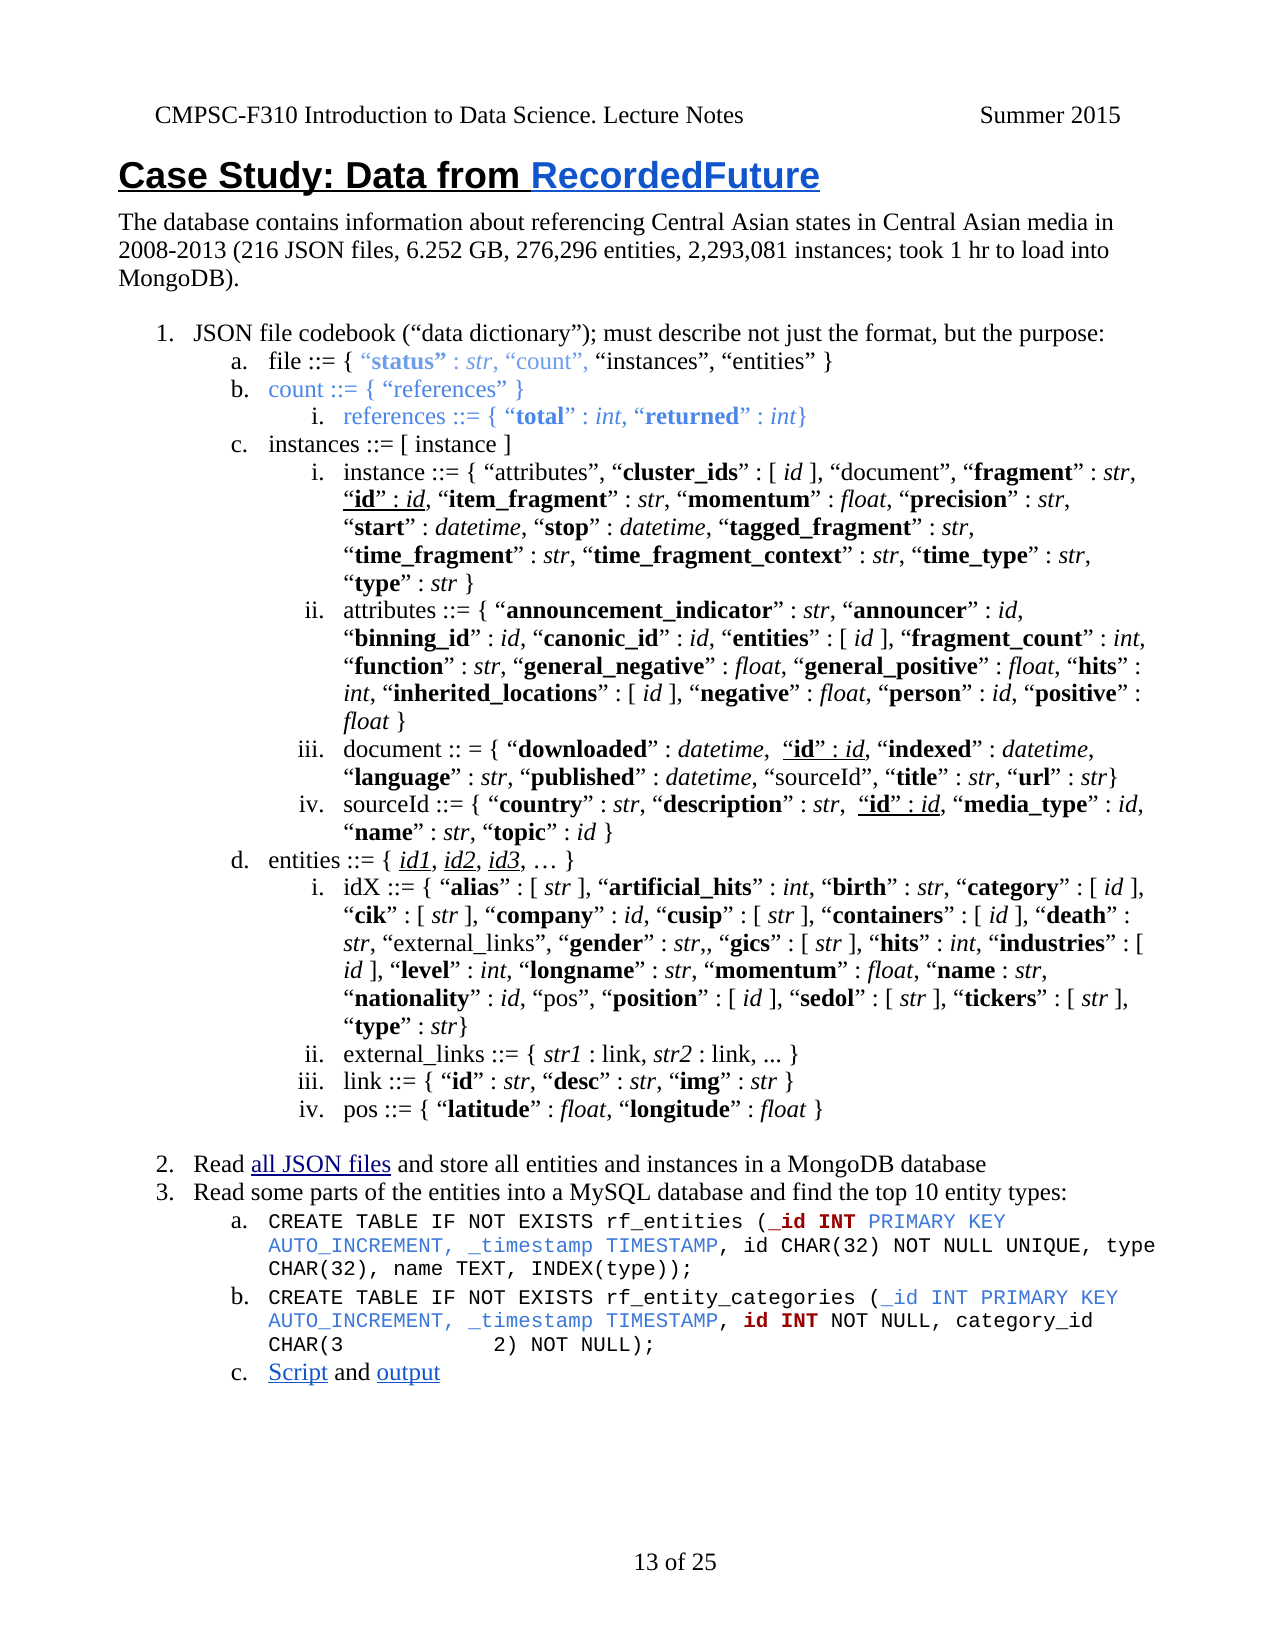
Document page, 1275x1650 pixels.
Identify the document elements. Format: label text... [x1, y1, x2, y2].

list document :: = { “downloaded” : datetime, “id” : id, “indexed” : datetime, “language” : str, “published” : datetime, “sourceId”, “title” : str, “url” : str} [118, 735, 1157, 790]
list references ::= { “total” : int, “returned” : int} [118, 402, 1157, 430]
list Read some parts of the entities into a MySQL database and find the top 10 entity types: [156, 1178, 1157, 1206]
list instance ::= { “attributes”, “cluster_ids” : [ id ], “document”, “fragment” : str, “id” : id, “item_fragment” : str, “momentum” : float, “precision” : str, “start” : datetime, “stop” : datetime, “tagged_fragment” : str, “time_fragment” : str, “time_fragment_context” : str, “time_type” : str, “type” : str } [118, 458, 1157, 596]
list link ::= { “id” : str, “desc” : str, “img” : str } [118, 1067, 1157, 1095]
list instances ::= [ instance ] [231, 430, 1157, 458]
list count ::= { “references” } [231, 375, 1157, 402]
list file ::= { “status” : str, “count”, “instances”, “entities” } [231, 347, 1157, 375]
list idX ::= { “alias” : [ str ], “artificial_hits” : int, “birth” : str, “category” : [ id ], “cik” : [ str ], “company” : id, “cusip” : [ str ], “containers” : [ id ], “death” : str, “external_links”, “gender” : str,, “gics” : [ str ], “hits” : int, “industries” : [ id ], “level” : int, “longname” : str, “momentum” : float, “name : str, “nationality” : id, “pos”, “position” : [ id ], “sedol” : [ str ], “tickers” : [ str ], “type” : str} [118, 873, 1157, 1040]
list CREATE TABLE IF NOT EXISTS rf_entity_categories (_id INT PRIMARY KEY AUTO_INCREMENT, _timestamp TIMESTAMP, id INT NOT NULL, category_id CHAR(3 2) NOT NULL); [231, 1282, 1157, 1358]
list Read all JSON files and store all entities and instances in a MongoDB database [156, 1151, 1157, 1178]
list CREATE TABLE IF NOT EXISTS rf_entities (_id INT PRIMARY KEY AUTO_INCREMENT, _timestamp TIMESTAMP, id CHAR(32) NOT NULL UNIQUE, type CHAR(32), name TEXT, INDEX(type)); [231, 1206, 1157, 1282]
list external_links ::= { str1 : link, str2 : link, ... } [118, 1040, 1157, 1067]
list Script and output [231, 1358, 1157, 1385]
list sourceId ::= { “country” : str, “description” : str, “id” : id, “media_type” : id, “name” : str, “topic” : id } [118, 790, 1157, 846]
list entities ::= { id1, id2, id3, … } [231, 846, 1157, 873]
subtitle Case Study: Data from RecordedFuture [118, 154, 1157, 196]
list attributes ::= { “announcement_indicator” : str, “announcer” : id, “binning_id” : id, “canonic_id” : id, “entities” : [ id ], “fragment_count” : int, “function” : str, “general_negative” : float, “general_positive” : float, “hits” : int, “inherited_locations” : [ id ], “negative” : float, “person” : id, “positive” : float } [118, 596, 1157, 735]
list pos ::= { “latitude” : float, “longitude” : float } [118, 1095, 1157, 1123]
text The database contains information about referencing Central Asian states in Central Asian media in 2008-2013 (216 JSON files, 6.252 GB, 276,296 entities, 2,293,081 instances; took 1 hr to load into MongoDB). [118, 208, 1157, 292]
list JSON file codebook (“data dictionary”); must describe not just the format, but the purpose: [156, 319, 1157, 347]
